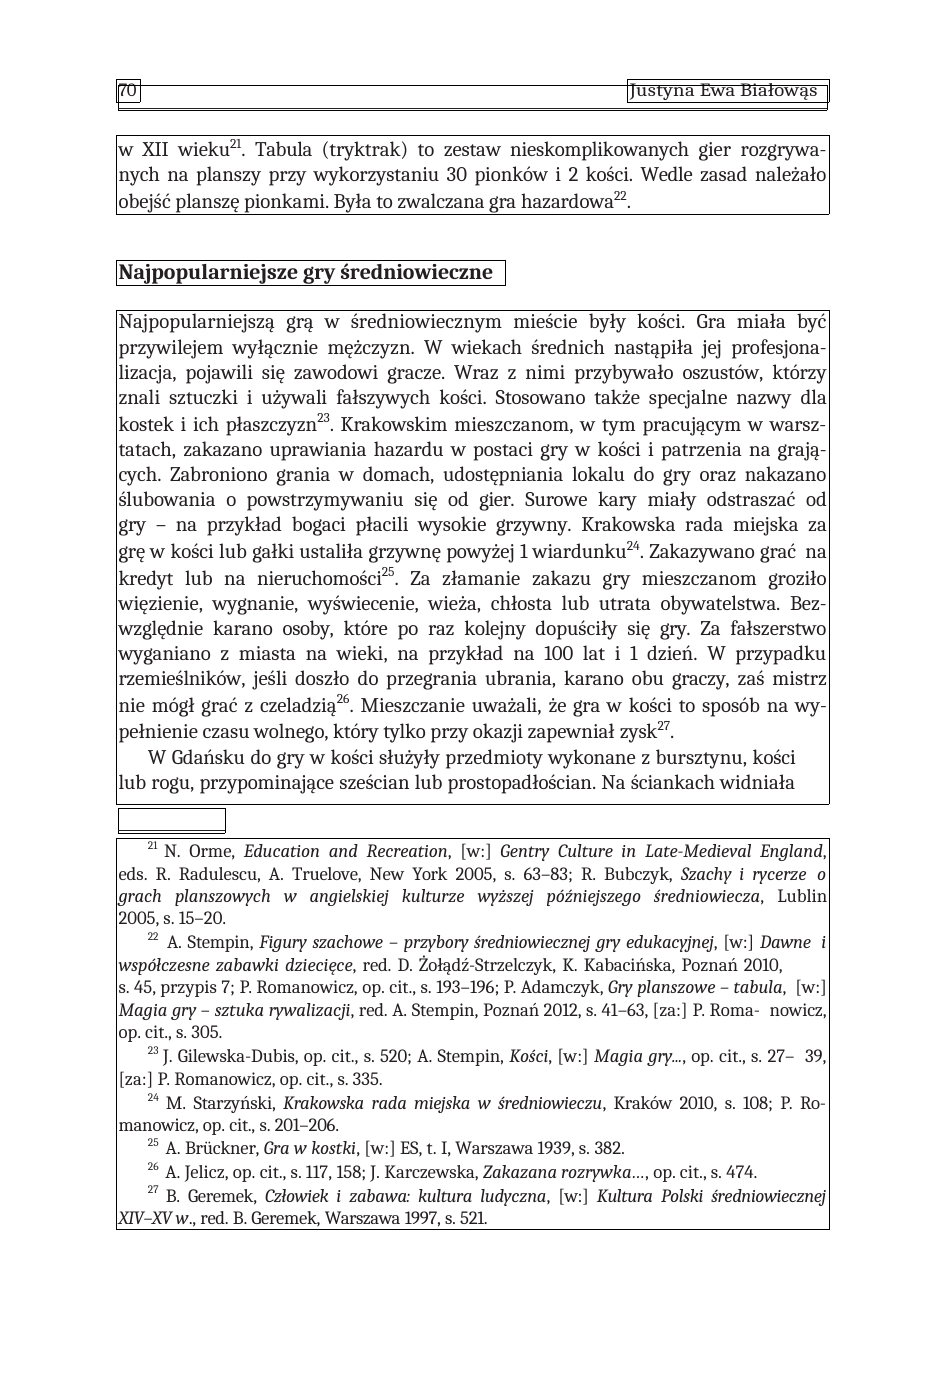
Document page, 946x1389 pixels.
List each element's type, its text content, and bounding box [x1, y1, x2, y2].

text 21 N. Orme, Education and Recreation, [w:] Gentry Culture in Late-Medieval England, eds. R. Radulescu, A. Truelove, New York 2005, s. 63–83; R. Bubczyk, Szachy i rycerze o grach planszowych w angielskiej kulturze wyższej późniejszego średniowiecza, Lublin 2005, s. 15–20. [118, 839, 827, 929]
text Justyna Ewa Białowąs [629, 80, 829, 101]
text Najpopularniejsze gry średniowieczne [118, 261, 504, 284]
text s. 45, przypis 7; P. Romanowicz, op. cit., s. 193–196; P. Adamczyk, Gry planszowe – tabula, [w:] Magia gry – sztuka rywalizacji, red. A. Stempin, Poznań 2012, s. 41–63, [za:] P. Roma- nowicz, op. cit., s. 305. [118, 977, 827, 1043]
text [118, 80, 140, 85]
text 22 A. Stempin, Figury szachowe – przybory średniowiecznej gry edukacyjnej, [w:] Dawne i współczesne zabawki dziecięce, red. D. Żołądź-Strzelczyk, K. Kabacińska, Poznań 2010, [118, 930, 827, 976]
text 25 A. Brückner, Gra w kostki, [w:] ES, t. I, Warszawa 1939, s. 382. [148, 1137, 829, 1159]
text w XII wieku21. Tabula (tryktrak) to zestaw nieskomplikowanych gier rozgrywa- nych na planszy przy wykorzystaniu 30 pionków i 2 kości. Wedle zasad należało obejść planszę pionkami. Była to zwalczana gra hazardowa22. [118, 136, 827, 213]
text 26 A. Jelicz, op. cit., s. 117, 158; J. Karczewska, Zakazana rozrywka…, op. cit., s. 474. [148, 1160, 829, 1183]
text 24 M. Starzyński, Krakowska rada miejska w średniowieczu, Kraków 2010, s. 108; P. Ro- manowicz, op. cit., s. 201–206. [118, 1091, 827, 1136]
text Najpopularniejszą grą w średniowiecznym mieście były kości. Gra miała być przywilejem wyłącznie mężczyzn. W wiekach średnich nastąpiła jej profesjona- lizacja, pojawili się zawodowi gracze. Wraz z nimi przybywało oszustów, którzy znali sztuczki i używali fałszywych kości. Stosowano także specjalne nazwy dla kostek i ich płaszczyzn23. Krakowskim mieszczanom, w tym pracującym w warsz- tatach, zakazano uprawiania hazardu w postaci gry w kości i patrzenia na grają- cych. Zabroniono grania w domach, udostępniania lokalu do gry oraz nakazano ślubowania o powstrzymywaniu się od gier. Surowe kary miały odstraszać od gry – na przykład bogaci płacili wysokie grzywny. Krakowska rada miejska za grę w kości lub gałki ustaliła grzywnę powyżej 1 wiardunku24. Zakazywano grać na kredyt lub na nieruchomości25. Za złamanie zakazu gry mieszczanom groziło więzienie, wygnanie, wyświecenie, wieża, chłosta lub utrata obywatelstwa. Bez- względnie karano osoby, które po raz kolejny dopuściły się gry. Za fałszerstwo wyganiano z miasta na wieki, na przykład na 100 lat i 1 dzień. W przypadku rzemieślników, jeśli doszło do przegrania ubrania, karano obu graczy, zaś mistrz nie mógł grać z czeladzią26. Mieszczanie uważali, że gra w kości to sposób na wy- pełnienie czasu wolnego, który tylko przy okazji zapewniał zysk27. [118, 311, 827, 744]
text 70 [119, 86, 140, 101]
text W Gdańsku do gry w kości służyły przedmioty wykonane z bursztynu, kości lub rogu, przypominające sześcian lub prostopadłościan. Na ściankach widniała [118, 746, 827, 795]
text 23 J. Gilewska-Dubis, op. cit., s. 520; A. Stempin, Kości, [w:] Magia gry..., op. cit., s. 27– 39, [za:] P. Romanowicz, op. cit., s. 335. [118, 1044, 827, 1090]
text 27 B. Geremek, Człowiek i zabawa: kultura ludyczna, [w:] Kultura Polski średniowiecznej XIV–XV w., red. B. Geremek, Warszawa 1997, s. 521. [118, 1183, 827, 1229]
